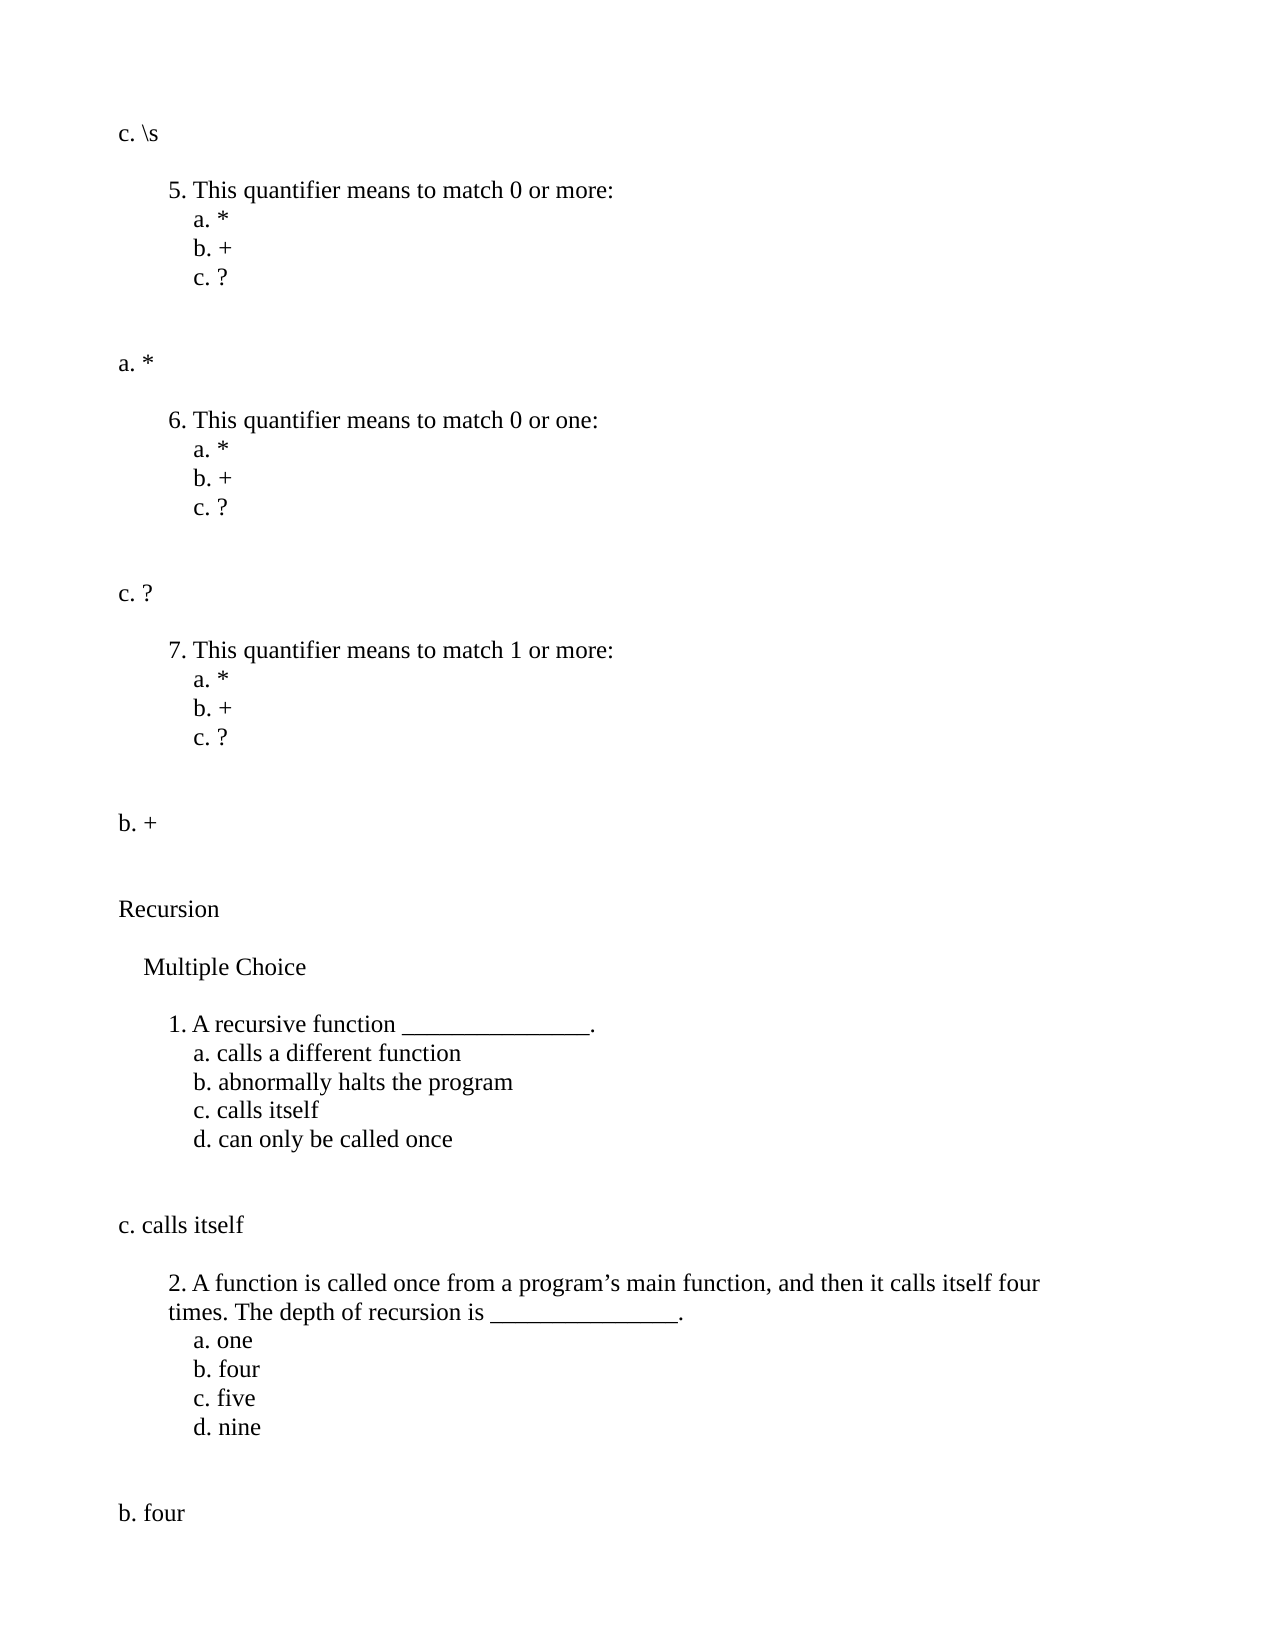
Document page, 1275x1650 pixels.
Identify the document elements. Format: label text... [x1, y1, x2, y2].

text b. four [118, 1498, 1157, 1527]
text c. ? [118, 578, 1157, 607]
text c. calls itself [118, 1096, 1157, 1124]
text b. + [118, 808, 1157, 837]
text b. + [118, 463, 1157, 492]
text a. calls a different function [118, 1038, 1157, 1067]
text a. * [118, 348, 1157, 377]
text d. can only be called once [118, 1124, 1157, 1153]
text c. ? [118, 492, 1157, 521]
text b. four [118, 1354, 1157, 1383]
text c. ? [118, 722, 1157, 751]
text a. one [118, 1326, 1157, 1354]
text Multiple Choice [118, 952, 1157, 981]
text 1. A recursive function _______________. [118, 1009, 1157, 1038]
text Recursion [118, 894, 1157, 923]
text c. five [118, 1383, 1157, 1412]
text 7. This quantifier means to match 1 or more: [118, 636, 1157, 664]
text times. The depth of recursion is _______________. [118, 1297, 1157, 1326]
text b. + [118, 233, 1157, 262]
text b. + [118, 693, 1157, 722]
text d. nine [118, 1412, 1157, 1441]
text c. calls itself [118, 1211, 1157, 1239]
text a. * [118, 664, 1157, 693]
text 2. A function is called once from a program’s main function, and then it calls itself four [118, 1268, 1157, 1297]
text a. * [118, 434, 1157, 463]
text 5. This quantifier means to match 0 or more: [118, 176, 1157, 204]
text c. ? [118, 262, 1157, 291]
text 6. This quantifier means to match 0 or one: [118, 406, 1157, 434]
text b. abnormally halts the program [118, 1067, 1157, 1096]
text a. * [118, 204, 1157, 233]
text c. \s [118, 118, 1157, 147]
